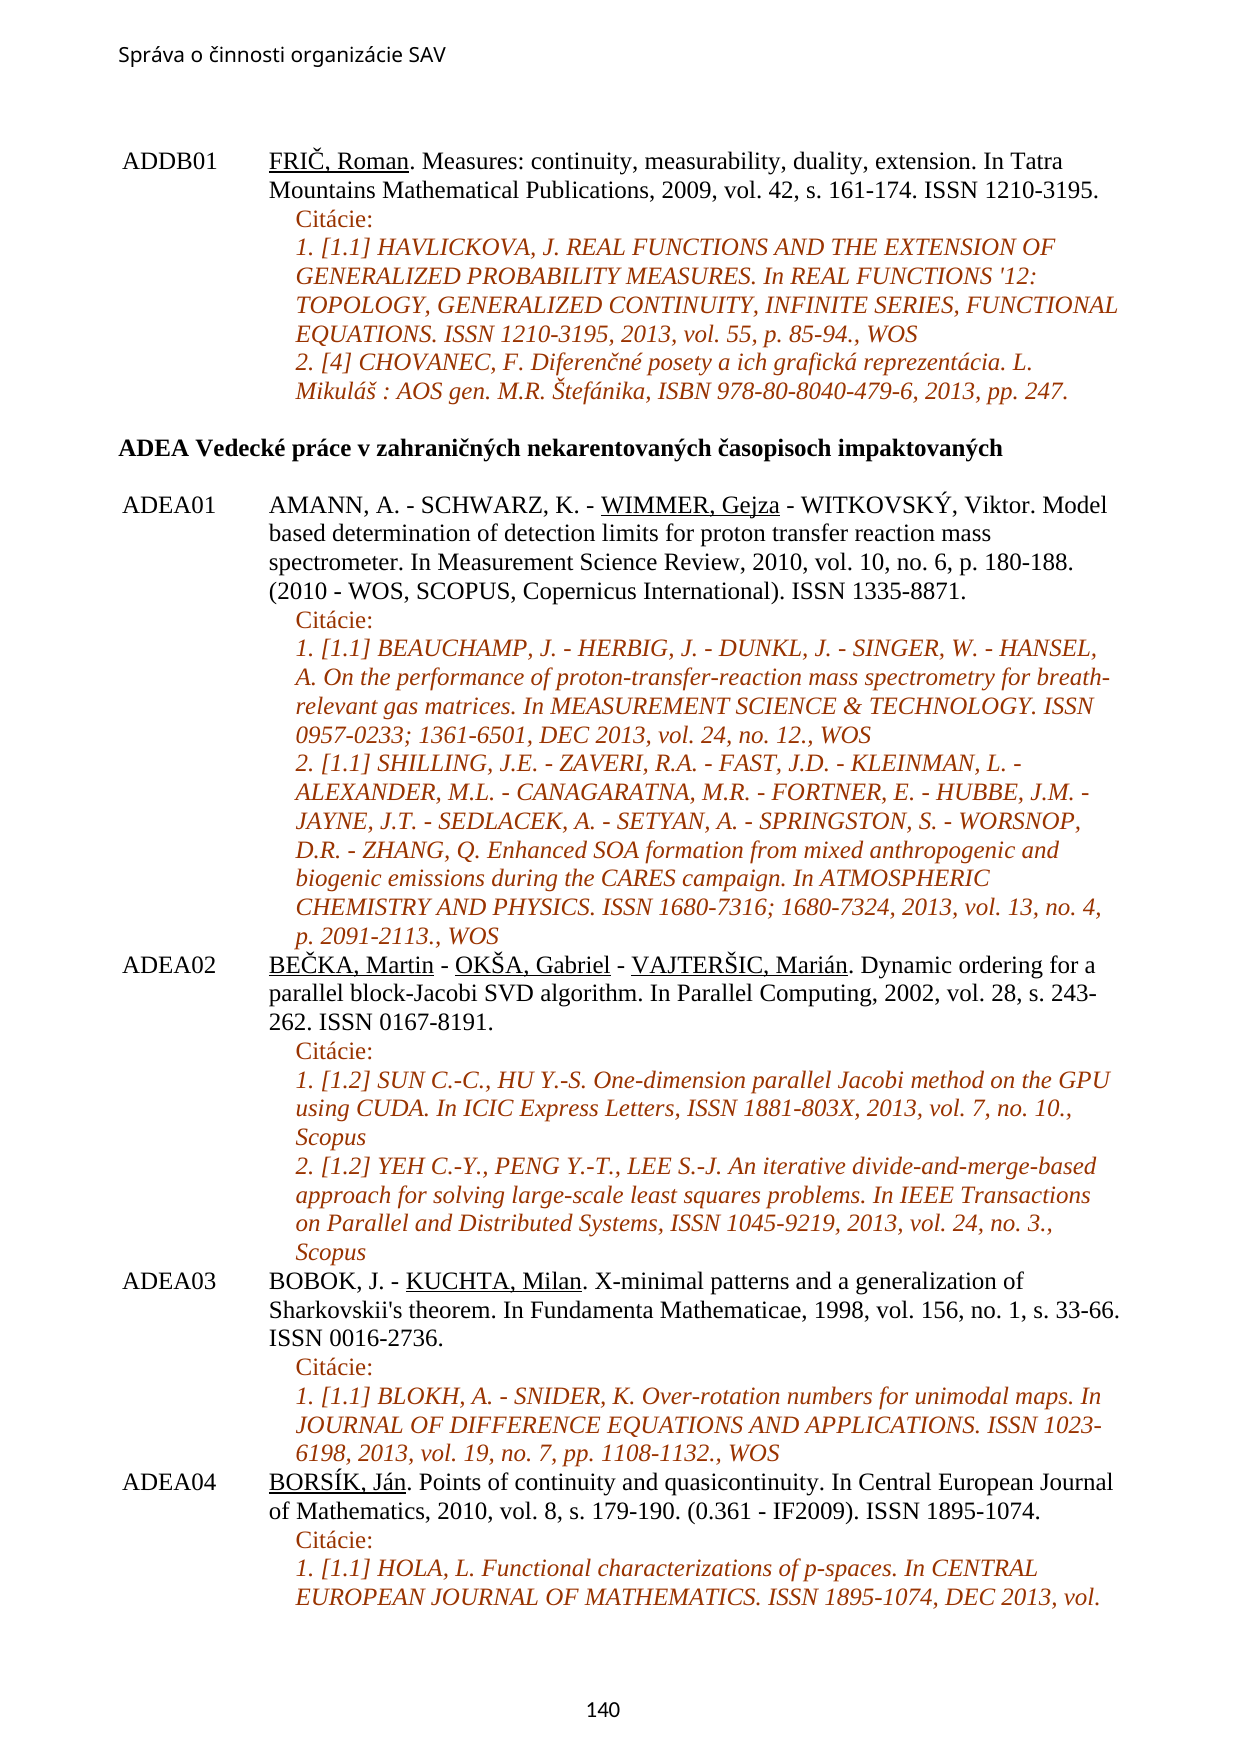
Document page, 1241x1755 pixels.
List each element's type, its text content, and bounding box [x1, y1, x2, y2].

text Citácie: [295, 1352, 1122, 1381]
table_header AMANN, A. - SCHWARZ, K. - WIMMER, Gejza - WITKOVSKÝ, Viktor. Model based determination of detection limits for proton transfer reaction mass spectrometer. In Measurement Science Review, 2010, vol. 10, no. 6, p. 180-188. (2010 - WOS, SCOPUS, Copernicus International). ISSN 1335-8871. [269, 490, 1122, 605]
text 1. [1.1] HAVLICKOVA, J. REAL FUNCTIONS AND THE EXTENSION OF GENERALIZED PROBABILITY MEASURES. In REAL FUNCTIONS '12: TOPOLOGY, GENERALIZED CONTINUITY, INFINITE SERIES, FUNCTIONAL EQUATIONS. ISSN 1210-3195, 2013, vol. 55, p. 85-94., WOS [295, 232, 1122, 347]
text 2. [1.2] YEH C.-Y., PENG Y.-T., LEE S.-J. An iterative divide-and-merge-based approach for solving large-scale least squares problems. In IEEE Transactions on Parallel and Distributed Systems, ISSN 1045-9219, 2013, vol. 24, no. 3., Scopus [295, 1151, 1122, 1266]
text Citácie: [295, 1036, 1122, 1065]
text 2. [4] CHOVANEC, F. Diferenčné posety a ich grafická reprezentácia. L. Mikuláš : AOS gen. M.R. Štefánika, ISBN 978-80-8040-479-6, 2013, pp. 247. [295, 347, 1122, 433]
table_header BOBOK, J. - KUCHTA, Milan. X-minimal patterns and a generalization of Sharkovskii's theorem. In Fundamenta Mathematicae, 1998, vol. 156, no. 1, s. 33-66. ISSN 0016-2736. [269, 1266, 1122, 1352]
text Citácie: [295, 204, 1122, 232]
table_header FRIČ, Roman. Measures: continuity, measurability, duality, extension. In Tatra Mountains Mathematical Publications, 2009, vol. 42, s. 161-174. ISSN 1210-3195. [269, 146, 1122, 204]
table_header ADDB01 [122, 146, 269, 204]
table_header BORSÍK, Ján. Points of continuity and quasicontinuity. In Central European Journal of Mathematics, 2010, vol. 8, s. 179-190. (0.361 - IF2009). ISSN 1895-1074. [269, 1467, 1122, 1525]
table_header ADEA02 [122, 950, 269, 1036]
table_header BEČKA, Martin - OKŠA, Gabriel - VAJTERŠIC, Marián. Dynamic ordering for a parallel block-Jacobi SVD algorithm. In Parallel Computing, 2002, vol. 28, s. 243-262. ISSN 0167-8191. [269, 950, 1122, 1036]
text Citácie: [295, 1525, 1122, 1553]
text Citácie: [295, 605, 1122, 633]
text 1. [1.1] HOLA, L. Functional characterizations of p-spaces. In CENTRAL EUROPEAN JOURNAL OF MATHEMATICS. ISSN 1895-1074, DEC 2013, vol. [295, 1553, 1122, 1611]
text [118, 118, 1122, 146]
text ADEA Vedecké práce v zahraničných nekarentovaných časopisoch impaktovaných [118, 433, 1122, 490]
text 1. [1.1] BEAUCHAMP, J. - HERBIG, J. - DUNKL, J. - SINGER, W. - HANSEL, A. On the performance of proton-transfer-reaction mass spectrometry for breath-relevant gas matrices. In MEASUREMENT SCIENCE & TECHNOLOGY. ISSN 0957-0233; 1361-6501, DEC 2013, vol. 24, no. 12., WOS [295, 633, 1122, 748]
text 2. [1.1] SHILLING, J.E. - ZAVERI, R.A. - FAST, J.D. - KLEINMAN, L. - ALEXANDER, M.L. - CANAGARATNA, M.R. - FORTNER, E. - HUBBE, J.M. - JAYNE, J.T. - SEDLACEK, A. - SETYAN, A. - SPRINGSTON, S. - WORSNOP, D.R. - ZHANG, Q. Enhanced SOA formation from mixed anthropogenic and biogenic emissions during the CARES campaign. In ATMOSPHERIC CHEMISTRY AND PHYSICS. ISSN 1680-7316; 1680-7324, 2013, vol. 13, no. 4, p. 2091-2113., WOS [295, 748, 1122, 950]
table_header ADEA04 [122, 1467, 269, 1525]
table_header ADEA03 [122, 1266, 269, 1352]
text 1. [1.1] BLOKH, A. - SNIDER, K. Over-rotation numbers for unimodal maps. In JOURNAL OF DIFFERENCE EQUATIONS AND APPLICATIONS. ISSN 1023-6198, 2013, vol. 19, no. 7, pp. 1108-1132., WOS [295, 1381, 1122, 1467]
text 1. [1.2] SUN C.-C., HU Y.-S. One-dimension parallel Jacobi method on the GPU using CUDA. In ICIC Express Letters, ISSN 1881-803X, 2013, vol. 7, no. 10., Scopus [295, 1065, 1122, 1151]
table_header ADEA01 [122, 490, 269, 605]
